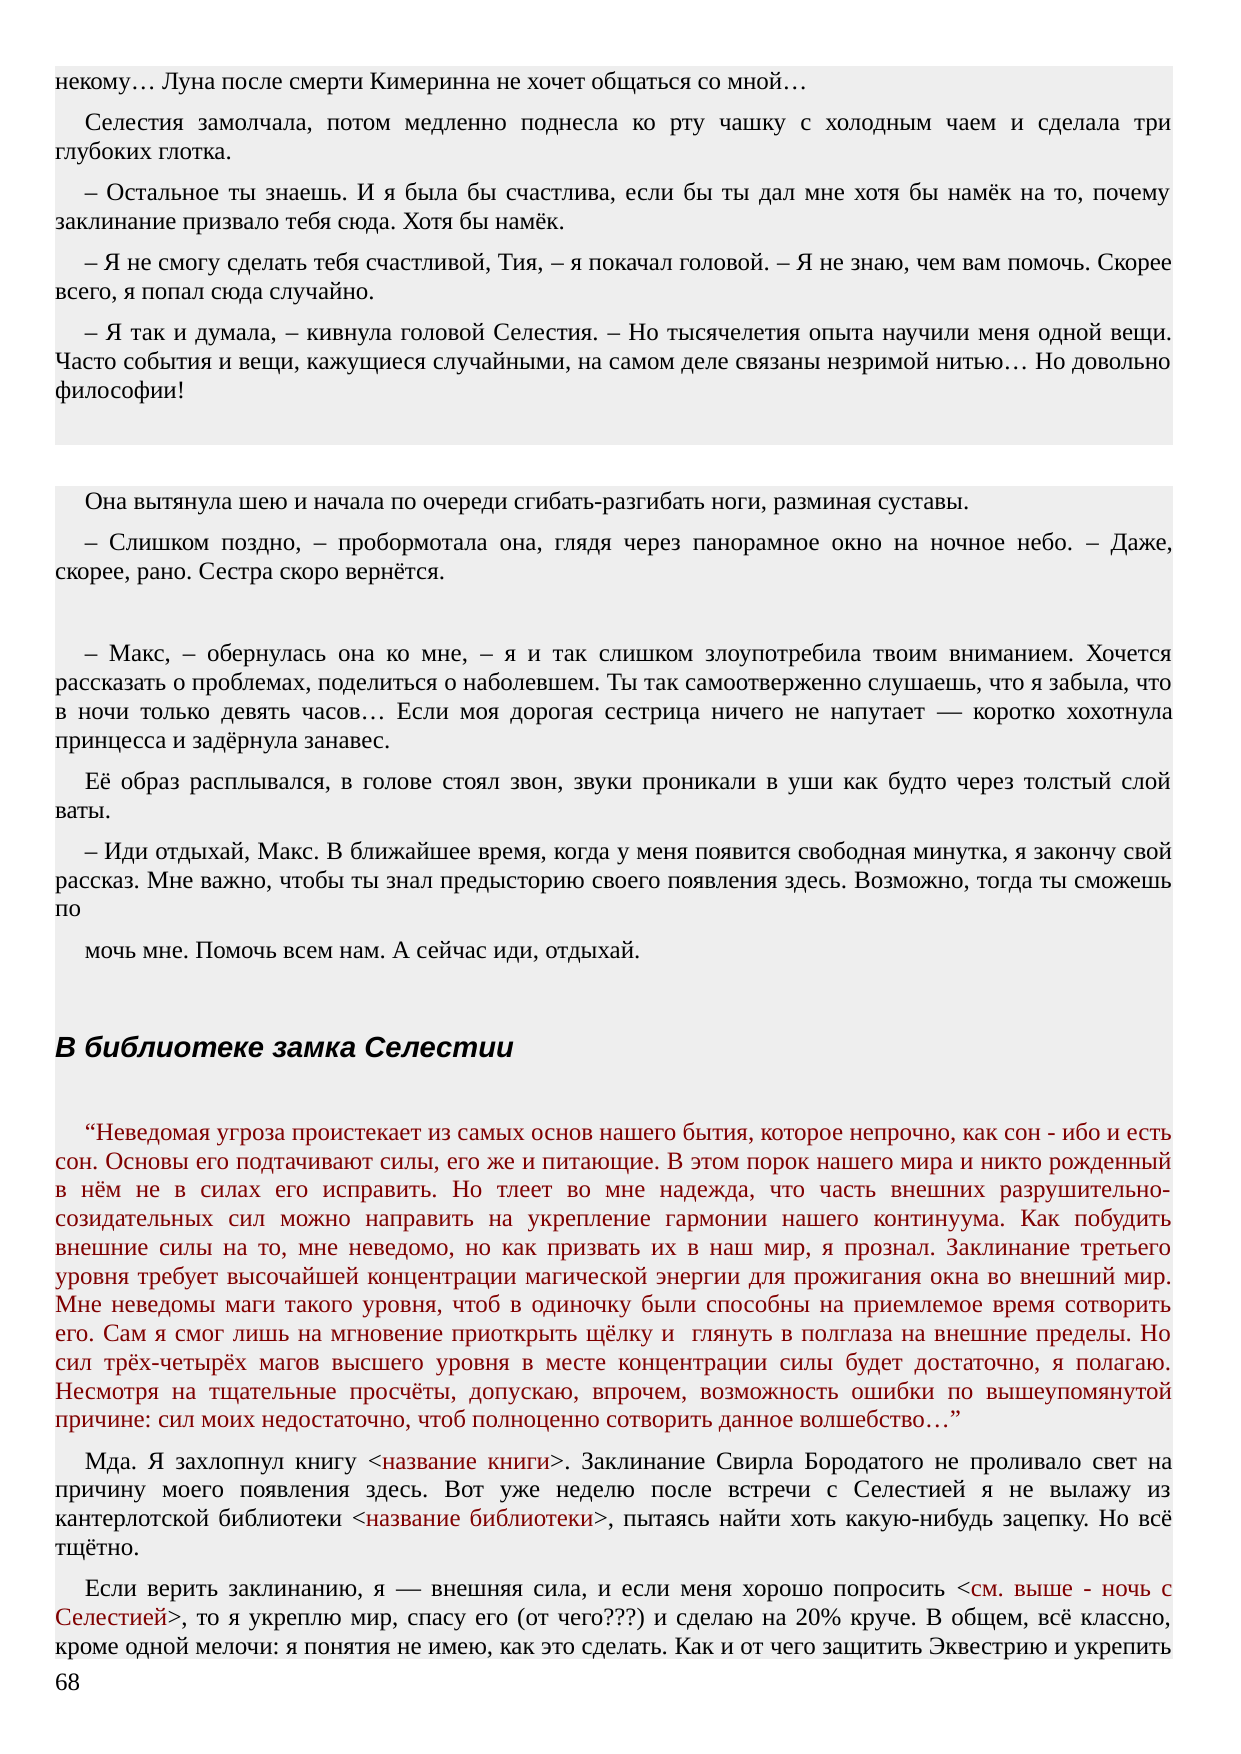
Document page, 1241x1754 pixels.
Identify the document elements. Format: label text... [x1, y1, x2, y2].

text – Я так и думала, – кивнула головой Селестия. – Но тысячелетия опыта научили меня одной вещи. Часто события и вещи, кажущиеся случайными, на самом деле связаны незримой нитью… Но довольно философии! [55, 317, 1173, 403]
text – Иди отдыхай, Макс. В ближайшее время, когда у меня появится свободная минутка, я закончу свой рассказ. Мне важно, чтобы ты знал предысторию своего появления здесь. Возможно, тогда ты сможешь по [55, 836, 1173, 922]
text некому… Луна после смерти Кимеринна не хочет общаться со мной… [55, 66, 1173, 95]
text – Слишком поздно, – пробормотала она, глядя через панорамное окно на ночное небо. – Даже, скорее, рано. Сестра скоро вернётся. [55, 527, 1173, 585]
text Её образ расплывался, в голове стоял звон, звуки проникали в уши как будто через толстый слой ваты. [55, 766, 1173, 823]
text Мда. Я захлопнул книгу <название книги>. Заклинание Свирла Бородатого не проливало свет на причину моего появления здесь. Вот уже неделю после встречи с Селестией я не вылажу из кантерлотской библиотеки <название библиотеки>, пытаясь найти хоть какую-нибудь зацепку. Но всё тщётно. [55, 1446, 1173, 1561]
text – Остальное ты знаешь. И я была бы счастлива, если бы ты дал мне хотя бы намёк на то, почему заклинание призвало тебя сюда. Хотя бы намёк. [55, 177, 1173, 235]
subtitle В библиотеке замка Селестии [55, 1030, 1173, 1063]
text мочь мне. Помочь всем нам. А сейчас иди, отдыхай. [55, 935, 1173, 963]
text – Макс, – обернулась она ко мне, – я и так слишком злоупотребила твоим вниманием. Хочется рассказать о проблемах, поделиться о наболевшем. Ты так самоотверженно слушаешь, что я забыла, что в ночи только девять часов… Если моя дорогая сестрица ничего не напутает — коротко хохотнула принцесса и задёрнула занавес. [55, 638, 1173, 753]
text “Неведомая угроза проистекает из самых основ нашего бытия, которое непрочно, как сон - ибо и есть сон. Основы его подтачивают силы, его же и питающие. В этом порок нашего мира и никто рожденный в нём не в силах его исправить. Но тлеет во мне надежда, что часть внешних разрушительно-созидательных сил можно направить на укрепление гармонии нашего континуума. Как побудить внешние силы на то, мне неведомо, но как призвать их в наш мир, я прознал. Заклинание третьего уровня требует высочайшей концентрации магической энергии для прожигания окна во внешний мир. Мне неведомы маги такого уровня, чтоб в одиночку были способны на приемлемое время сотворить его. Сам я смог лишь на мгновение приоткрыть щёлку и глянуть в полглаза на внешние пределы. Но сил трёх-четырёх магов высшего уровня в месте концентрации силы будет достаточно, я полагаю. Несмотря на тщательные просчёты, допускаю, впрочем, возможность ошибки по вышеупомянутой причине: сил моих недостаточно, чтоб полноценно сотворить данное волшебство…” [55, 1117, 1173, 1433]
text Она вытянула шею и начала по очереди сгибать-разгибать ноги, разминая суставы. [55, 486, 1173, 515]
text Если верить заклинанию, я — внешняя сила, и если меня хорошо попросить <см. выше - ночь с Селестией>, то я укреплю мир, спасу его (от чего???) и сделаю на 20% круче. В общем, всё классно, кроме одной мелочи: я понятия не имею, как это сделать. Как и от чего защитить Эквестрию и укрепить [55, 1573, 1173, 1659]
text Селестия замолчала, потом медленно поднесла ко рту чашку с холодным чаем и сделала три глубоких глотка. [55, 107, 1173, 165]
text – Я не смогу сделать тебя счастливой, Тия, – я покачал головой. – Я не знаю, чем вам помочь. Скорее всего, я попал сюда случайно. [55, 247, 1173, 305]
